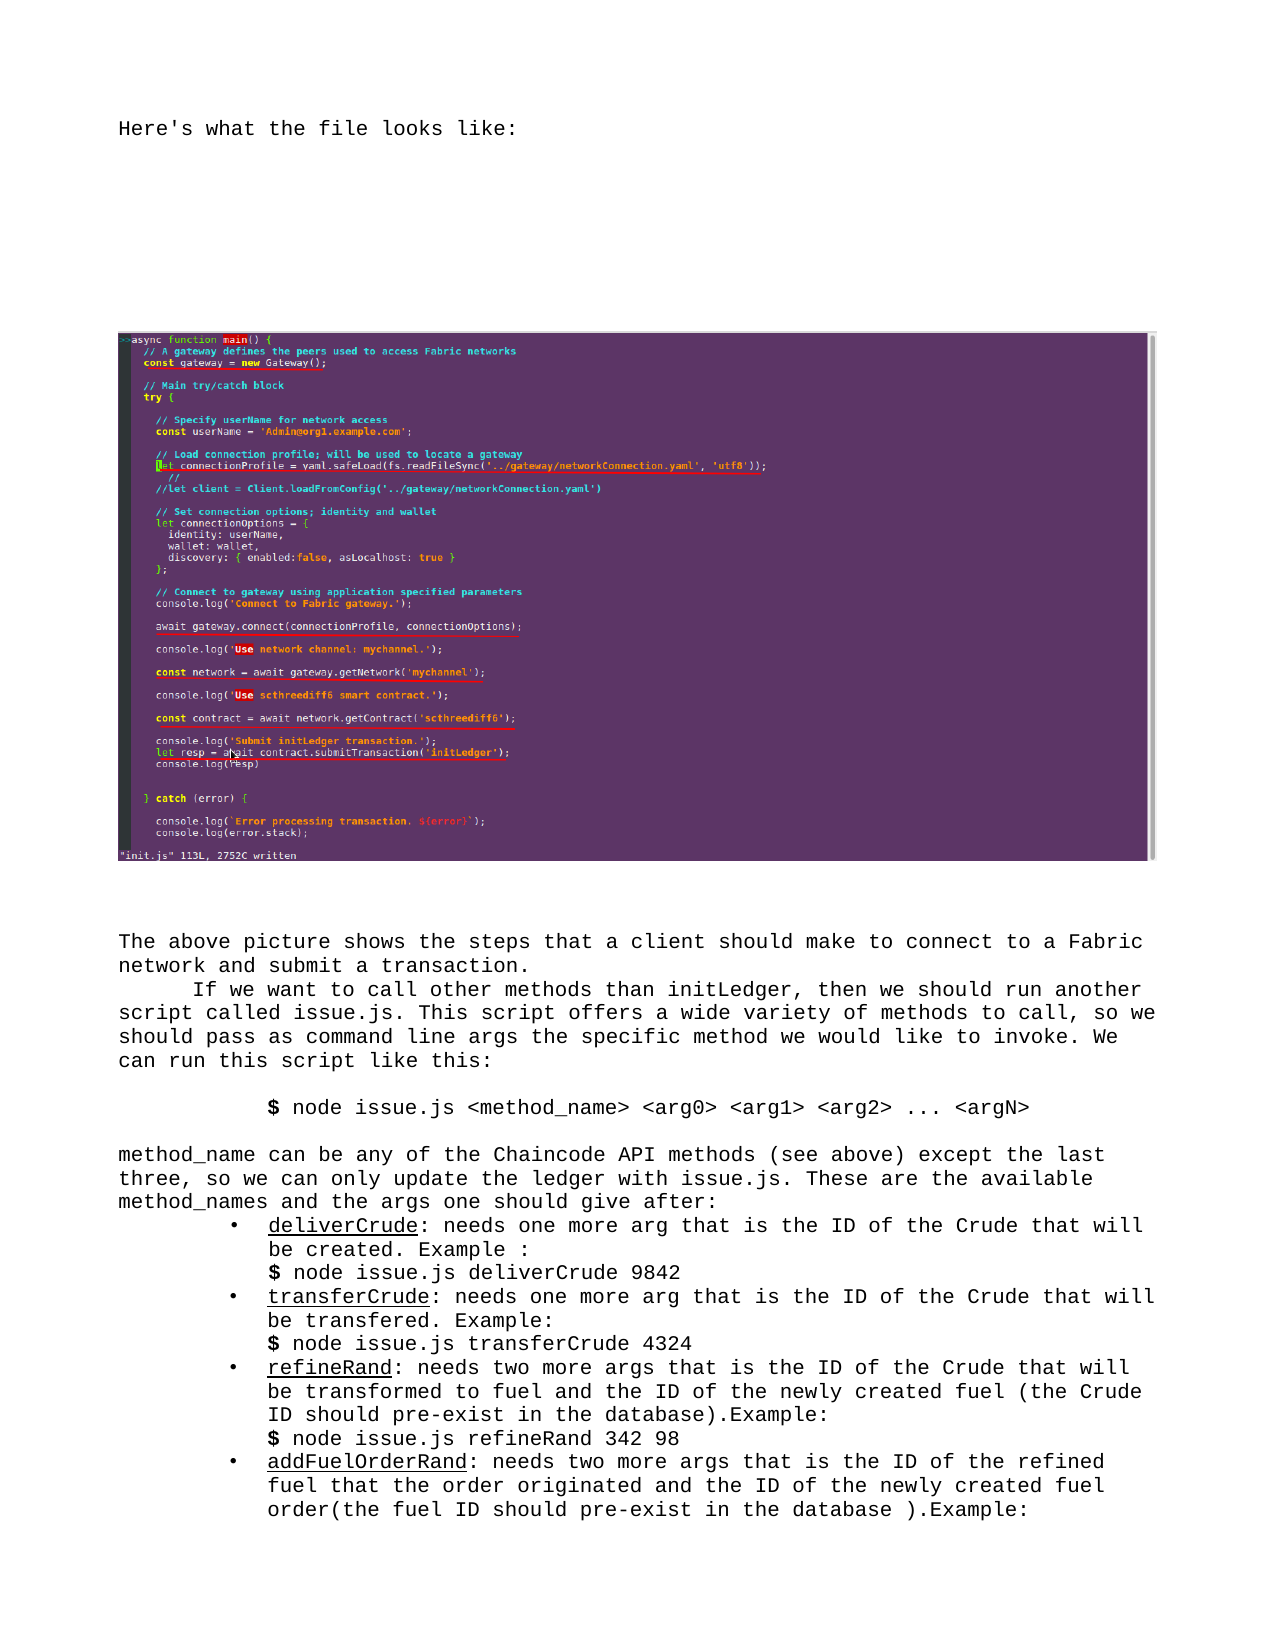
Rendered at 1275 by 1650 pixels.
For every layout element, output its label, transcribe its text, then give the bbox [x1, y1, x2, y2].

text Here's what the file looks like: [118, 118, 1157, 142]
list $ node issue.js refineRand 342 98 [229, 1428, 1157, 1452]
text method_name can be any of the Chaincode API methods (see above) except the last three, so we can only update the ledger with issue.js. These are the available method_names and the args one should give after: [118, 1144, 1157, 1215]
list deliverCrude: needs one more arg that is the ID of the Crude that will be created. Example : [231, 1215, 1157, 1262]
picture [118, 331, 1157, 861]
text If we want to call other methods than initLedger, then we should run another script called issue.js. This script offers a wide variety of methods to call, so we should pass as command line args the specific method we would like to invoke. We can run this script like this: [118, 979, 1157, 1073]
list addFuelOrderRand: needs two more args that is the ID of the refined fuel that the order originated and the ID of the newly created fuel order(the fuel ID should pre-exist in the database ).Example: [229, 1452, 1157, 1522]
list $ node issue.js transferCrude 4324 [229, 1333, 1157, 1357]
list $ node issue.js <method_name> <arg0> <arg1> <arg2> ... <argN> [229, 1097, 1157, 1121]
text The above picture shows the steps that a client should make to connect to a Fabric network and submit a transaction. [118, 931, 1157, 979]
list refineRand: needs two more args that is the ID of the Crude that will be transformed to fuel and the ID of the newly created fuel (the Crude ID should pre-exist in the database).Example: [229, 1357, 1157, 1428]
list transferCrude: needs one more arg that is the ID of the Crude that will be transfered. Example: [229, 1286, 1157, 1333]
list $ node issue.js deliverCrude 9842 [231, 1262, 1157, 1286]
